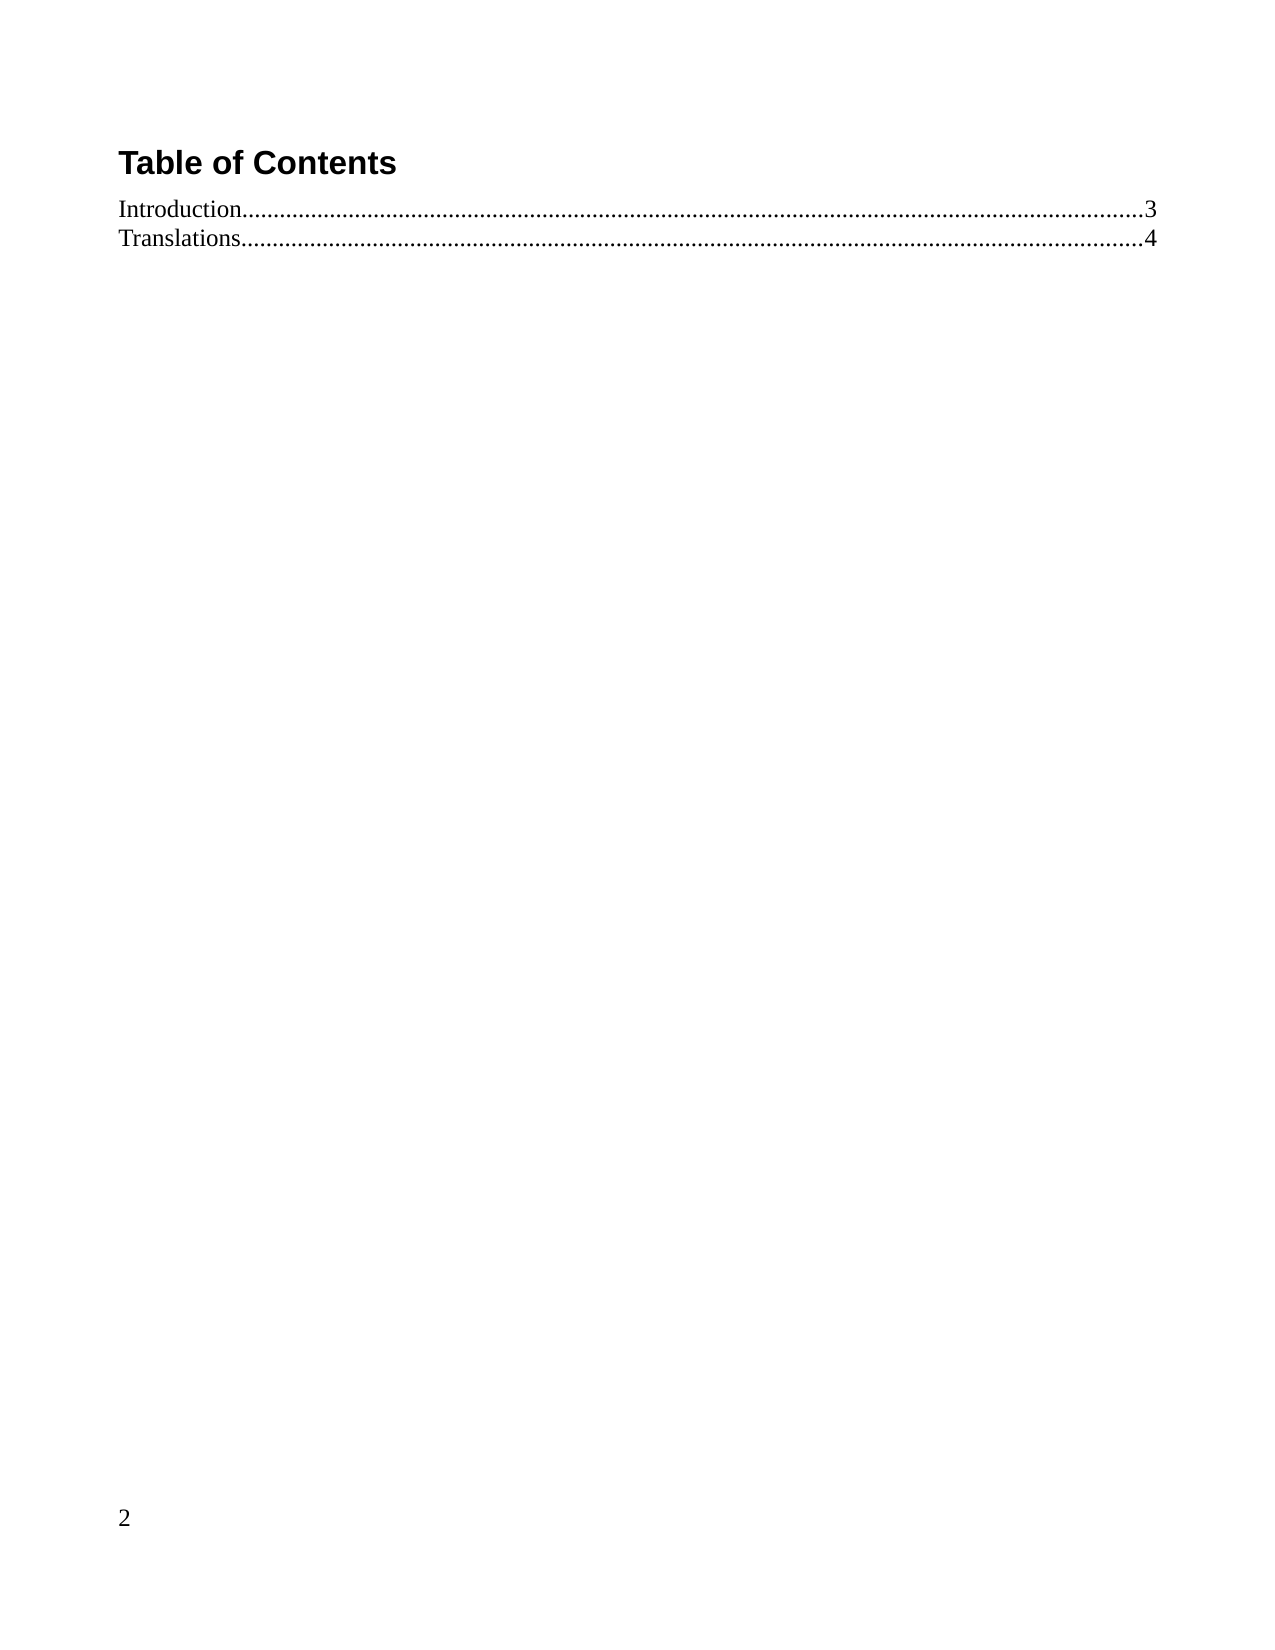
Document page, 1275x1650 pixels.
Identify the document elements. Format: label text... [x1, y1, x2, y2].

text Translations 4 [118, 223, 1157, 252]
text Introduction 3 [118, 194, 1157, 223]
subtitle Table of Contents [118, 143, 1157, 182]
